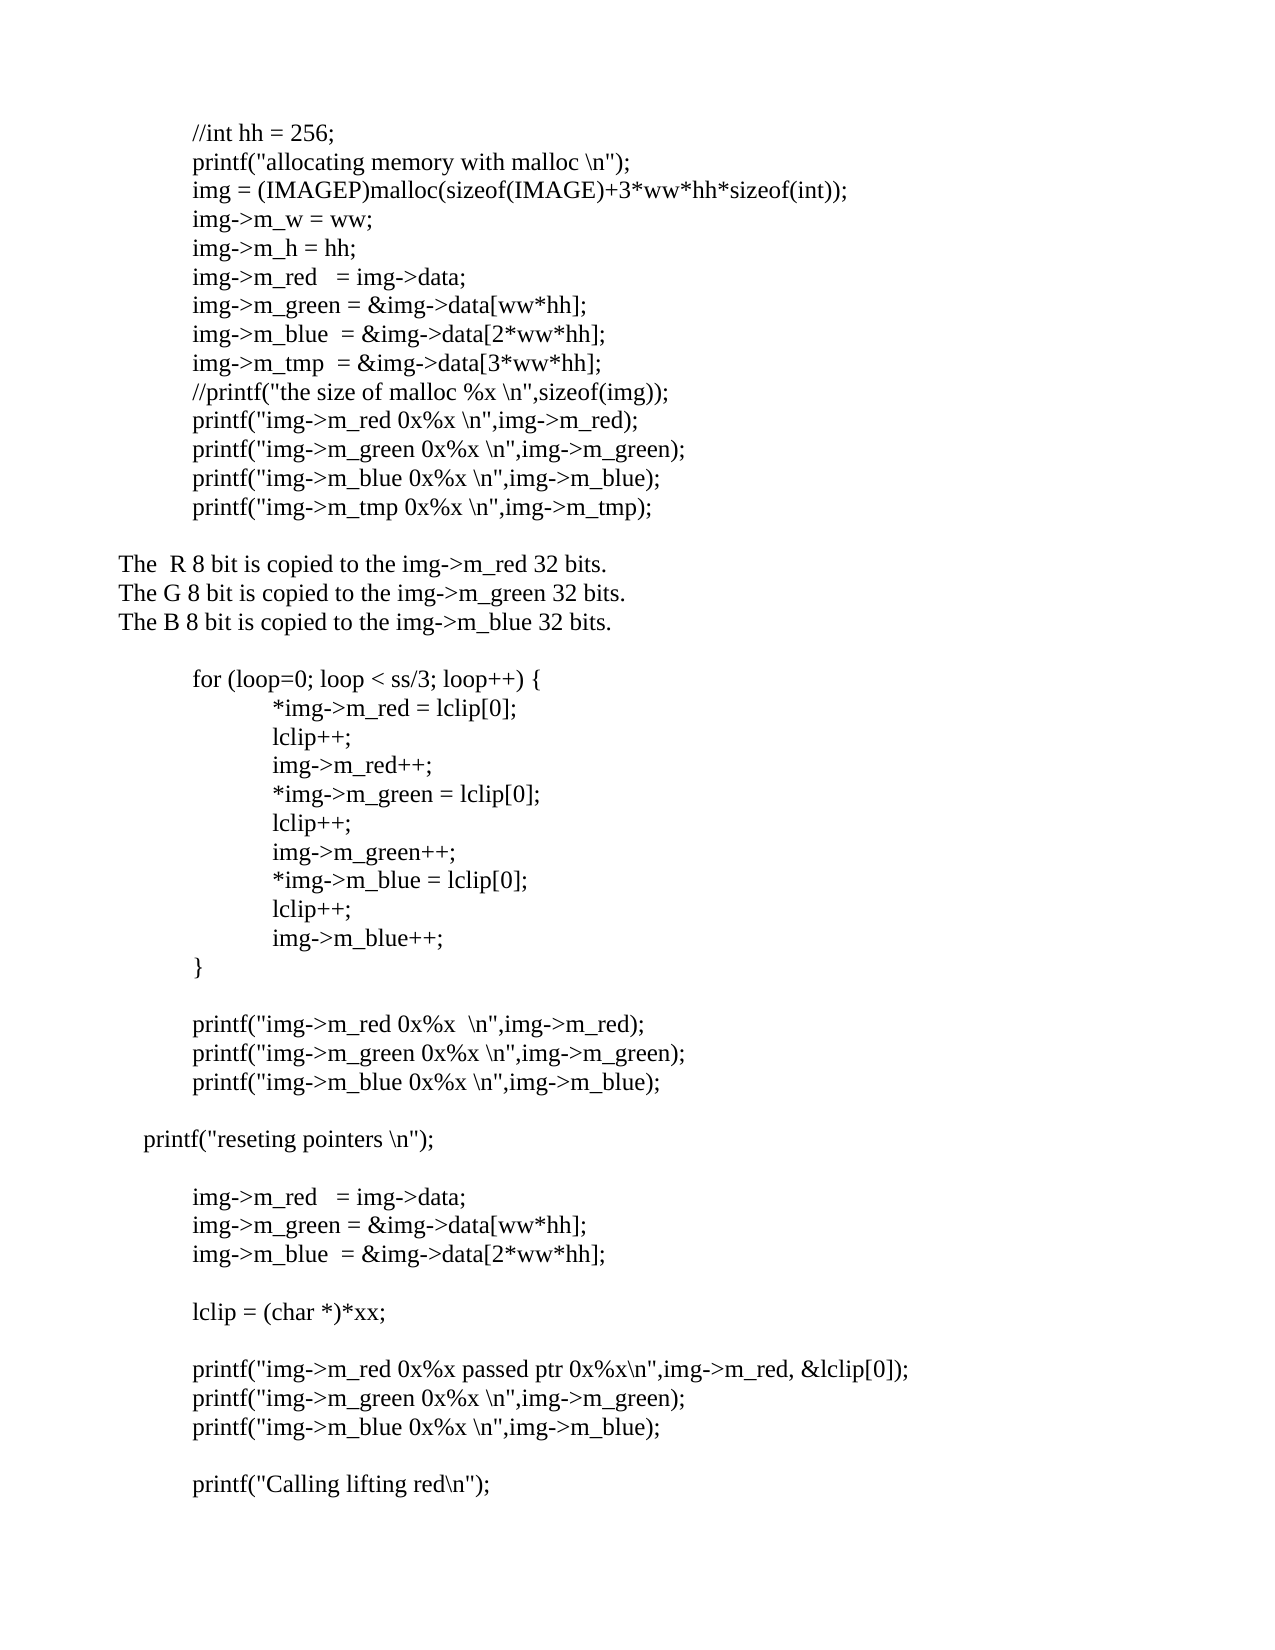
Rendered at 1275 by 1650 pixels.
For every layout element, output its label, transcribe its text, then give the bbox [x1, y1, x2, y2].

text img->m_tmp = &img->data[3*ww*hh]; [118, 348, 1157, 377]
text img->m_red = img->data; [118, 1182, 1157, 1211]
text printf("img->m_green 0x%x \n",img->m_green); [118, 1038, 1157, 1067]
text img->m_blue = &img->data[2*ww*hh]; [118, 1239, 1157, 1268]
text img->m_h = hh; [118, 233, 1157, 262]
text img = (IMAGEP)malloc(sizeof(IMAGE)+3*ww*hh*sizeof(int)); [118, 176, 1157, 204]
text printf("img->m_blue 0x%x \n",img->m_blue); [118, 1412, 1157, 1441]
text img->m_green = &img->data[ww*hh]; [118, 291, 1157, 319]
text printf("img->m_red 0x%x passed ptr 0x%x\n",img->m_red, &lclip[0]); [118, 1354, 1157, 1383]
text img->m_blue = &img->data[2*ww*hh]; [118, 319, 1157, 348]
text for (loop=0; loop < ss/3; loop++) { [118, 664, 1157, 693]
text The G 8 bit is copied to the img->m_green 32 bits. [118, 578, 1157, 607]
text *img->m_blue = lclip[0]; [118, 866, 1157, 894]
text printf("img->m_blue 0x%x \n",img->m_blue); [118, 1067, 1157, 1096]
text } [118, 952, 1157, 981]
text *img->m_red = lclip[0]; [118, 693, 1157, 722]
text printf("img->m_blue 0x%x \n",img->m_blue); [118, 463, 1157, 492]
text lclip++; [118, 808, 1157, 837]
text printf("img->m_green 0x%x \n",img->m_green); [118, 1383, 1157, 1412]
text lclip++; [118, 722, 1157, 751]
text img->m_blue++; [118, 923, 1157, 952]
text img->m_red = img->data; [118, 262, 1157, 291]
text printf("allocating memory with malloc \n"); [118, 147, 1157, 176]
text img->m_green++; [118, 837, 1157, 866]
text img->m_green = &img->data[ww*hh]; [118, 1211, 1157, 1239]
text img->m_w = ww; [118, 204, 1157, 233]
text printf("img->m_red 0x%x \n",img->m_red); [118, 1009, 1157, 1038]
text *img->m_green = lclip[0]; [118, 779, 1157, 808]
text lclip++; [118, 894, 1157, 923]
text printf("reseting pointers \n"); [118, 1124, 1157, 1153]
text printf("Calling lifting red\n"); [118, 1469, 1157, 1498]
text printf("img->m_green 0x%x \n",img->m_green); [118, 434, 1157, 463]
text //printf("the size of malloc %x \n",sizeof(img)); [118, 377, 1157, 406]
text The R 8 bit is copied to the img->m_red 32 bits. [118, 549, 1157, 578]
text lclip = (char *)*xx; [118, 1297, 1157, 1326]
text printf("img->m_red 0x%x \n",img->m_red); [118, 406, 1157, 434]
text printf("img->m_tmp 0x%x \n",img->m_tmp); [118, 492, 1157, 521]
text The B 8 bit is copied to the img->m_blue 32 bits. [118, 607, 1157, 636]
text //int hh = 256; [118, 118, 1157, 147]
text img->m_red++; [118, 751, 1157, 779]
